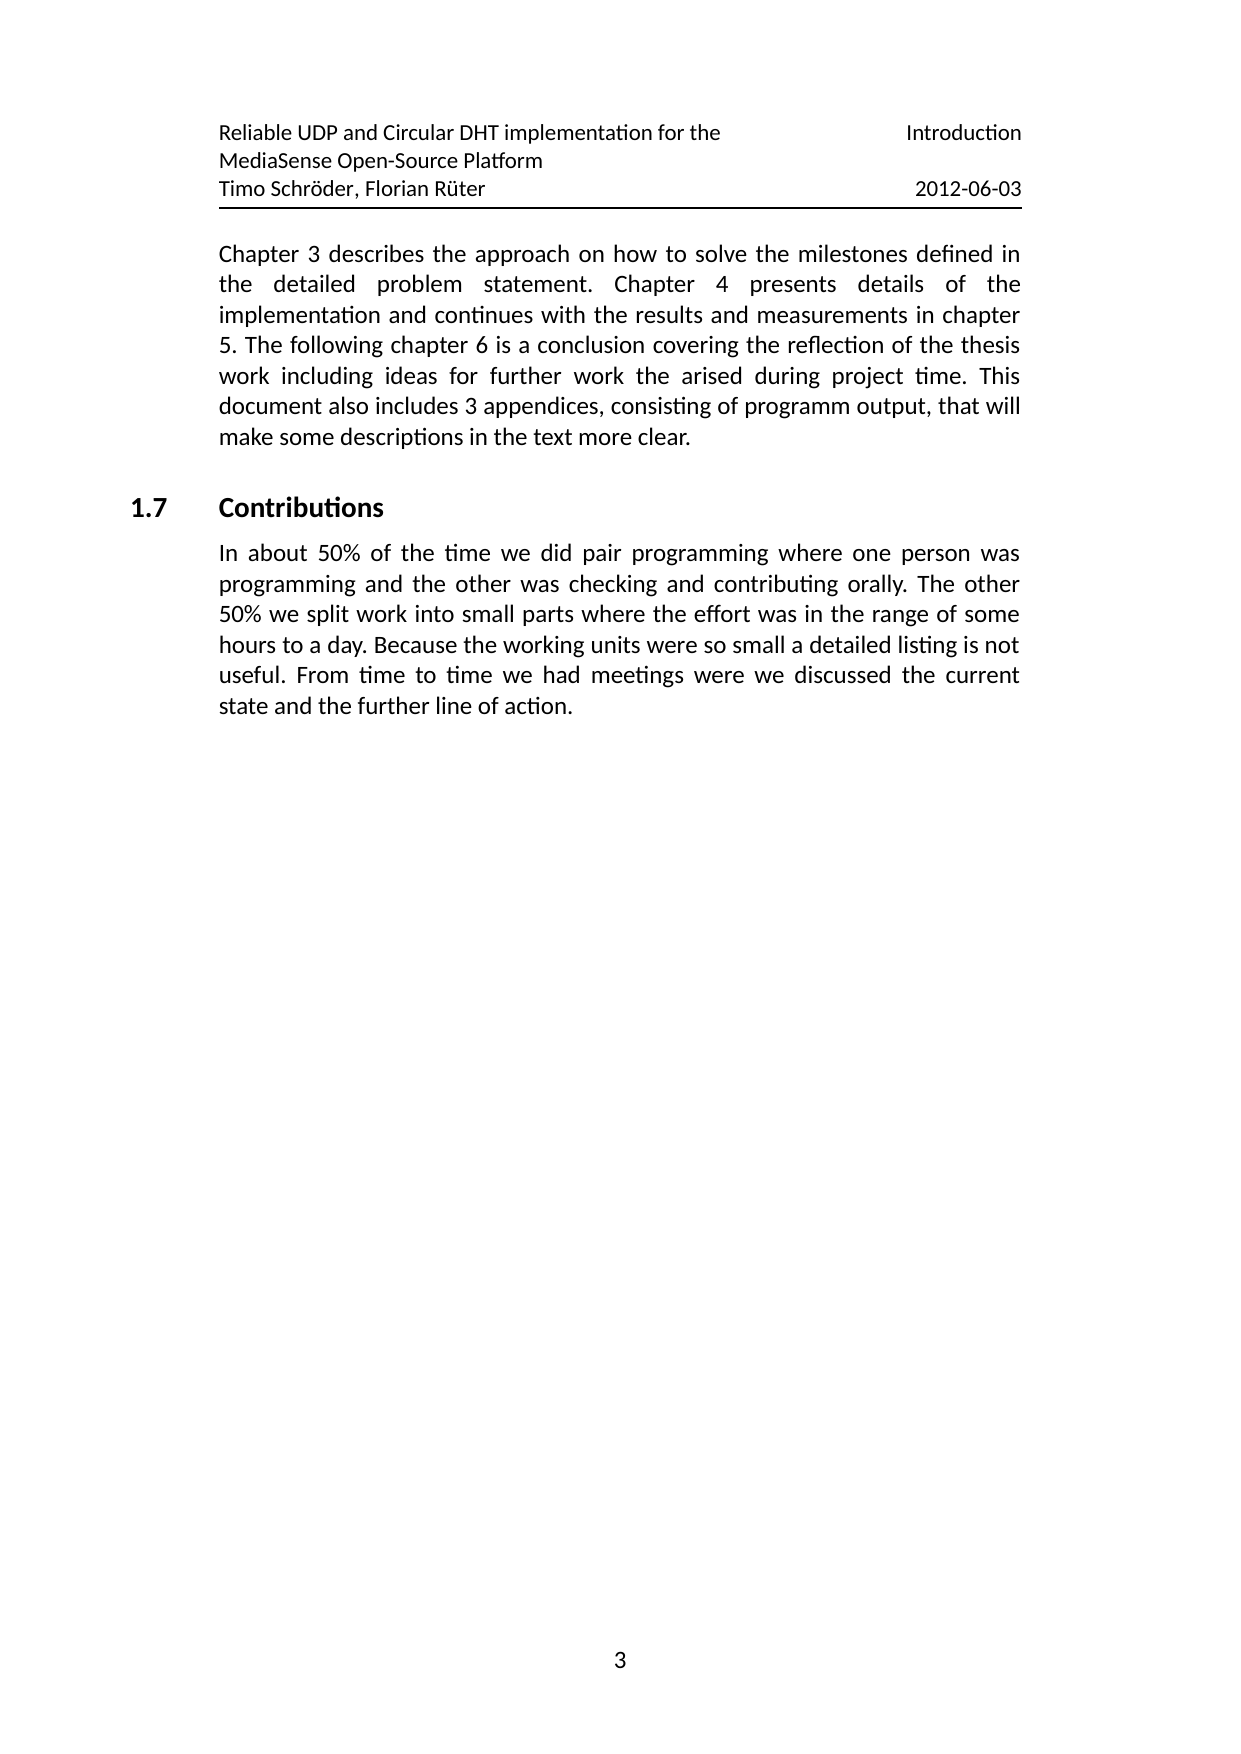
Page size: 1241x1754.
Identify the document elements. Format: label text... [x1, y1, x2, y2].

text Chapter 3 describes the approach on how to solve the milestones defined in the detailed problem statement. Chapter 4 presents details of the implementation and continues with the results and measurements in chapter 5. The following chapter 6 is a conclusion covering the reflection of the thesis work including ideas for further work the arised during project time. This document also includes 3 appendices, consisting of programm output, that will make some descriptions in the text more clear. [218, 238, 1022, 452]
text In about 50% of the time we did pair programming where one person was programming and the other was checking and contributing orally. The other 50% we split work into small parts where the effort was in the range of some hours to a day. Because the working units were so small a detailed listing is not useful. From time to time we had meetings were we discussed the current state and the further line of action. [218, 537, 1022, 721]
subtitle Contributions [130, 489, 1022, 524]
